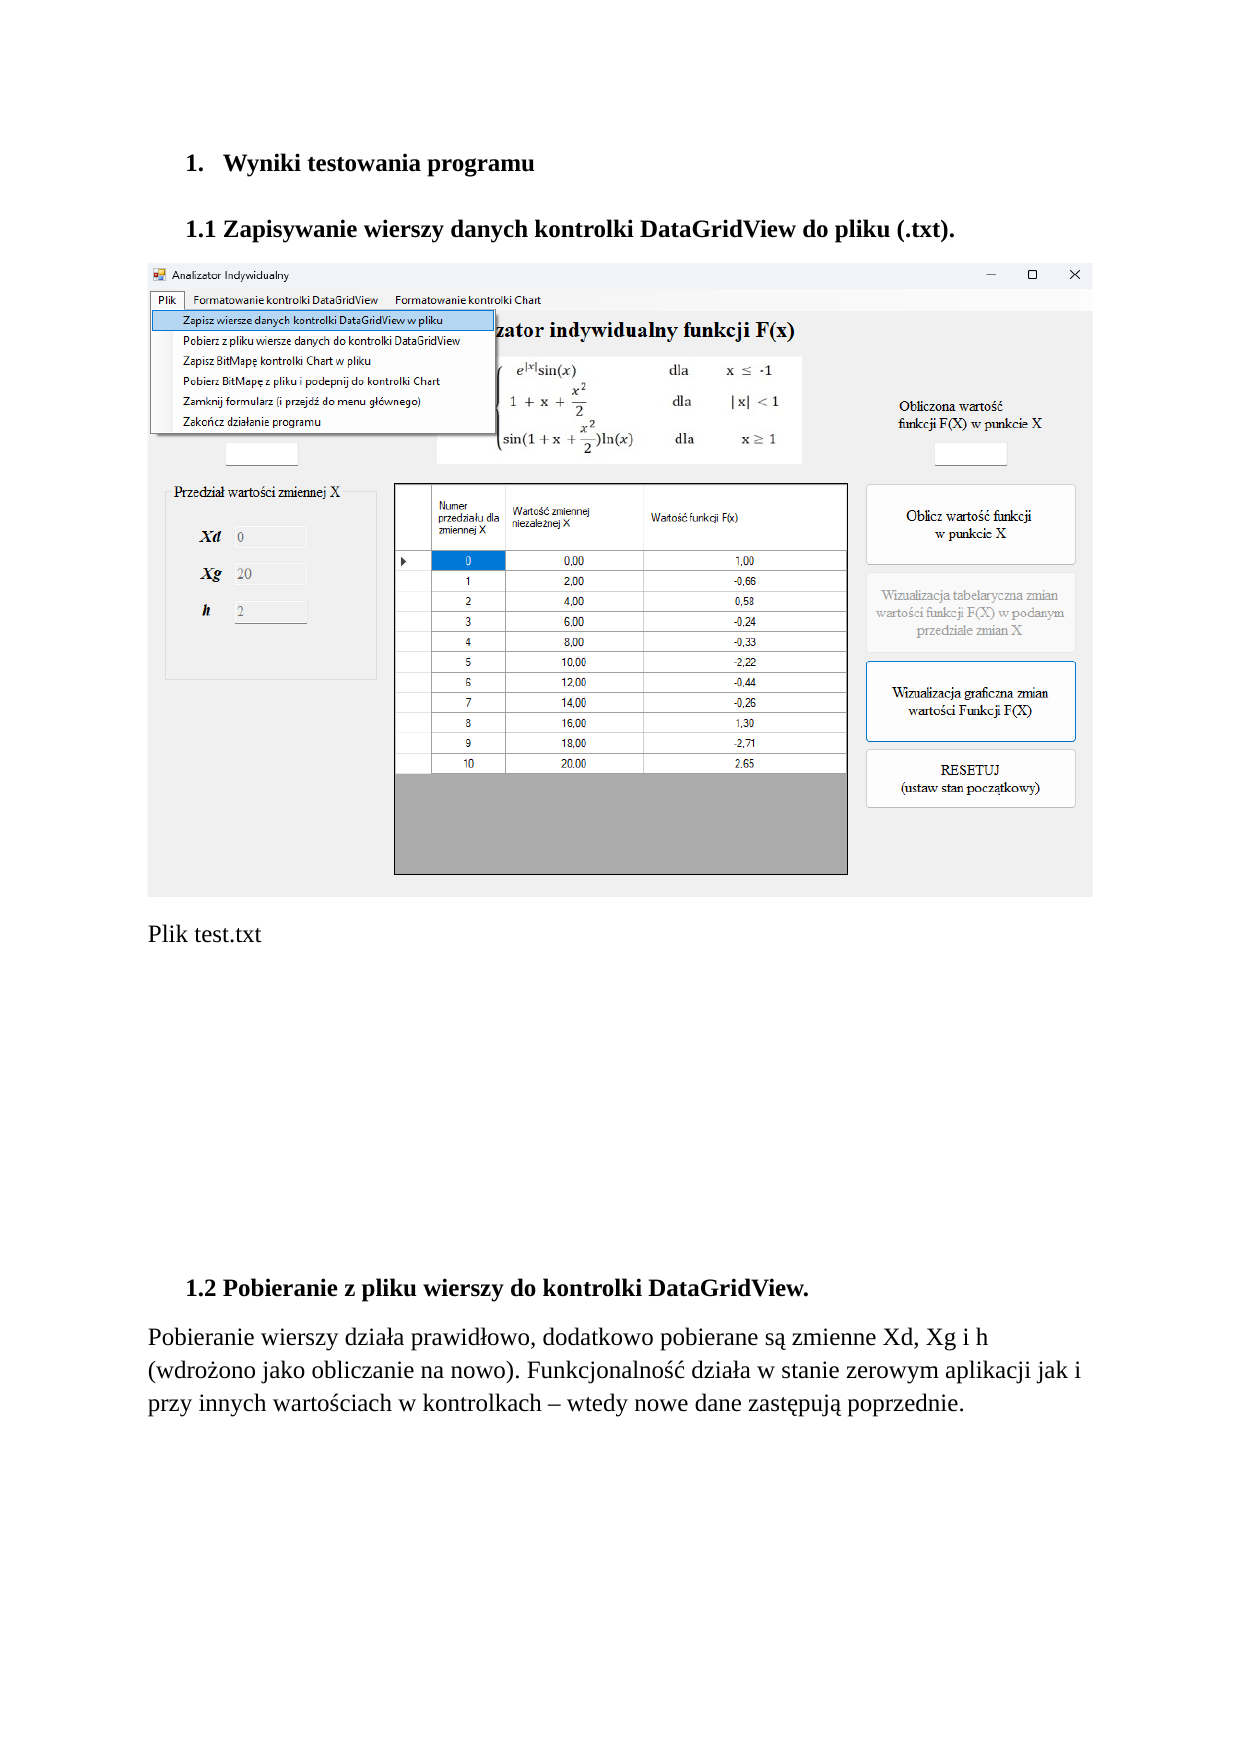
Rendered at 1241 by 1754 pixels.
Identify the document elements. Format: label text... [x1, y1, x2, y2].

text Pobieranie wierszy działa prawidłowo, dodatkowo pobierane są zmienne Xd, Xg i h (wdrożono jako obliczanie na nowo). Funkcjonalność działa w stanie zerowym aplikacji jak i przy innych wartościach w kontrolkach – wtedy nowe dane zastępują poprzednie. [148, 1322, 1093, 1417]
list Pobieranie z pliku wierszy do kontrolki DataGridView. [185, 1273, 1093, 1301]
list Zapisywanie wierszy danych kontrolki DataGridView do pliku (.txt). [185, 214, 1093, 242]
list Wyniki testowania programu [185, 148, 1093, 176]
text Plik test.txt [148, 919, 1093, 947]
